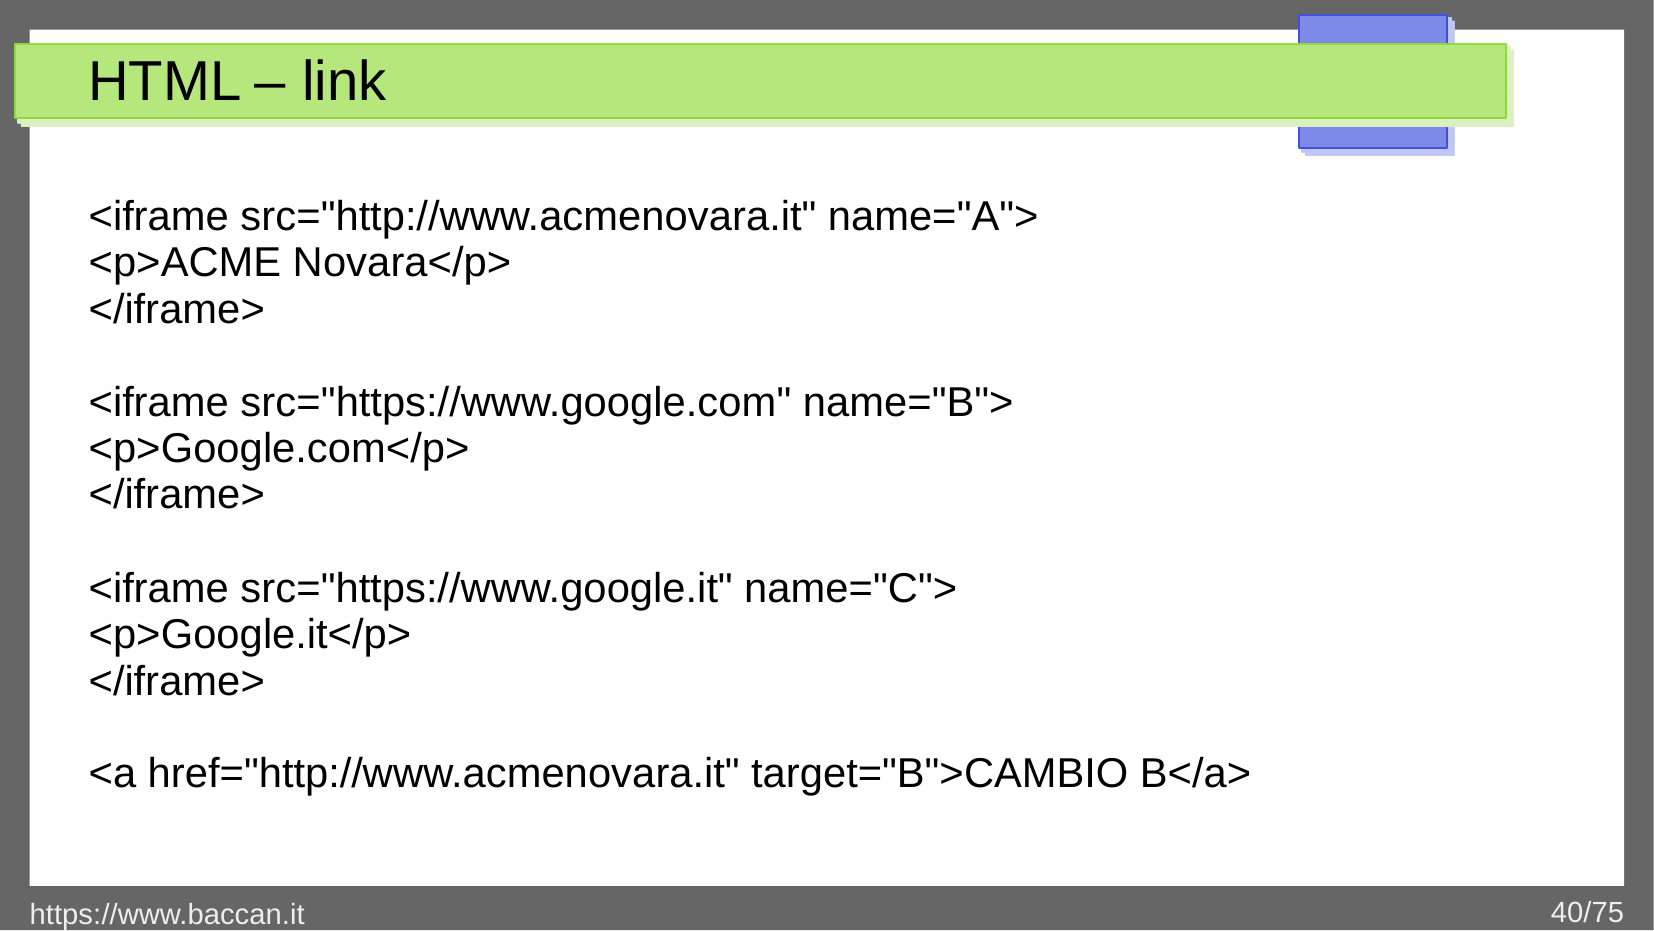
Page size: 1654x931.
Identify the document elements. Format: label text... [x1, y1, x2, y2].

text_box <iframe src="http://www.acmenovara.it" name="A"> <p>ACME Novara</p> </iframe> <iframe src="https://www.google.com" name="B"> <p>Google.com</p> </iframe> <iframe src="https://www.google.it" name="C"> <p>Google.it</p> </iframe> <a href="http://www.acmenovara.it" target="B">CAMBIO B</a> [88, 169, 1565, 820]
title HTML – link [88, 44, 1506, 119]
